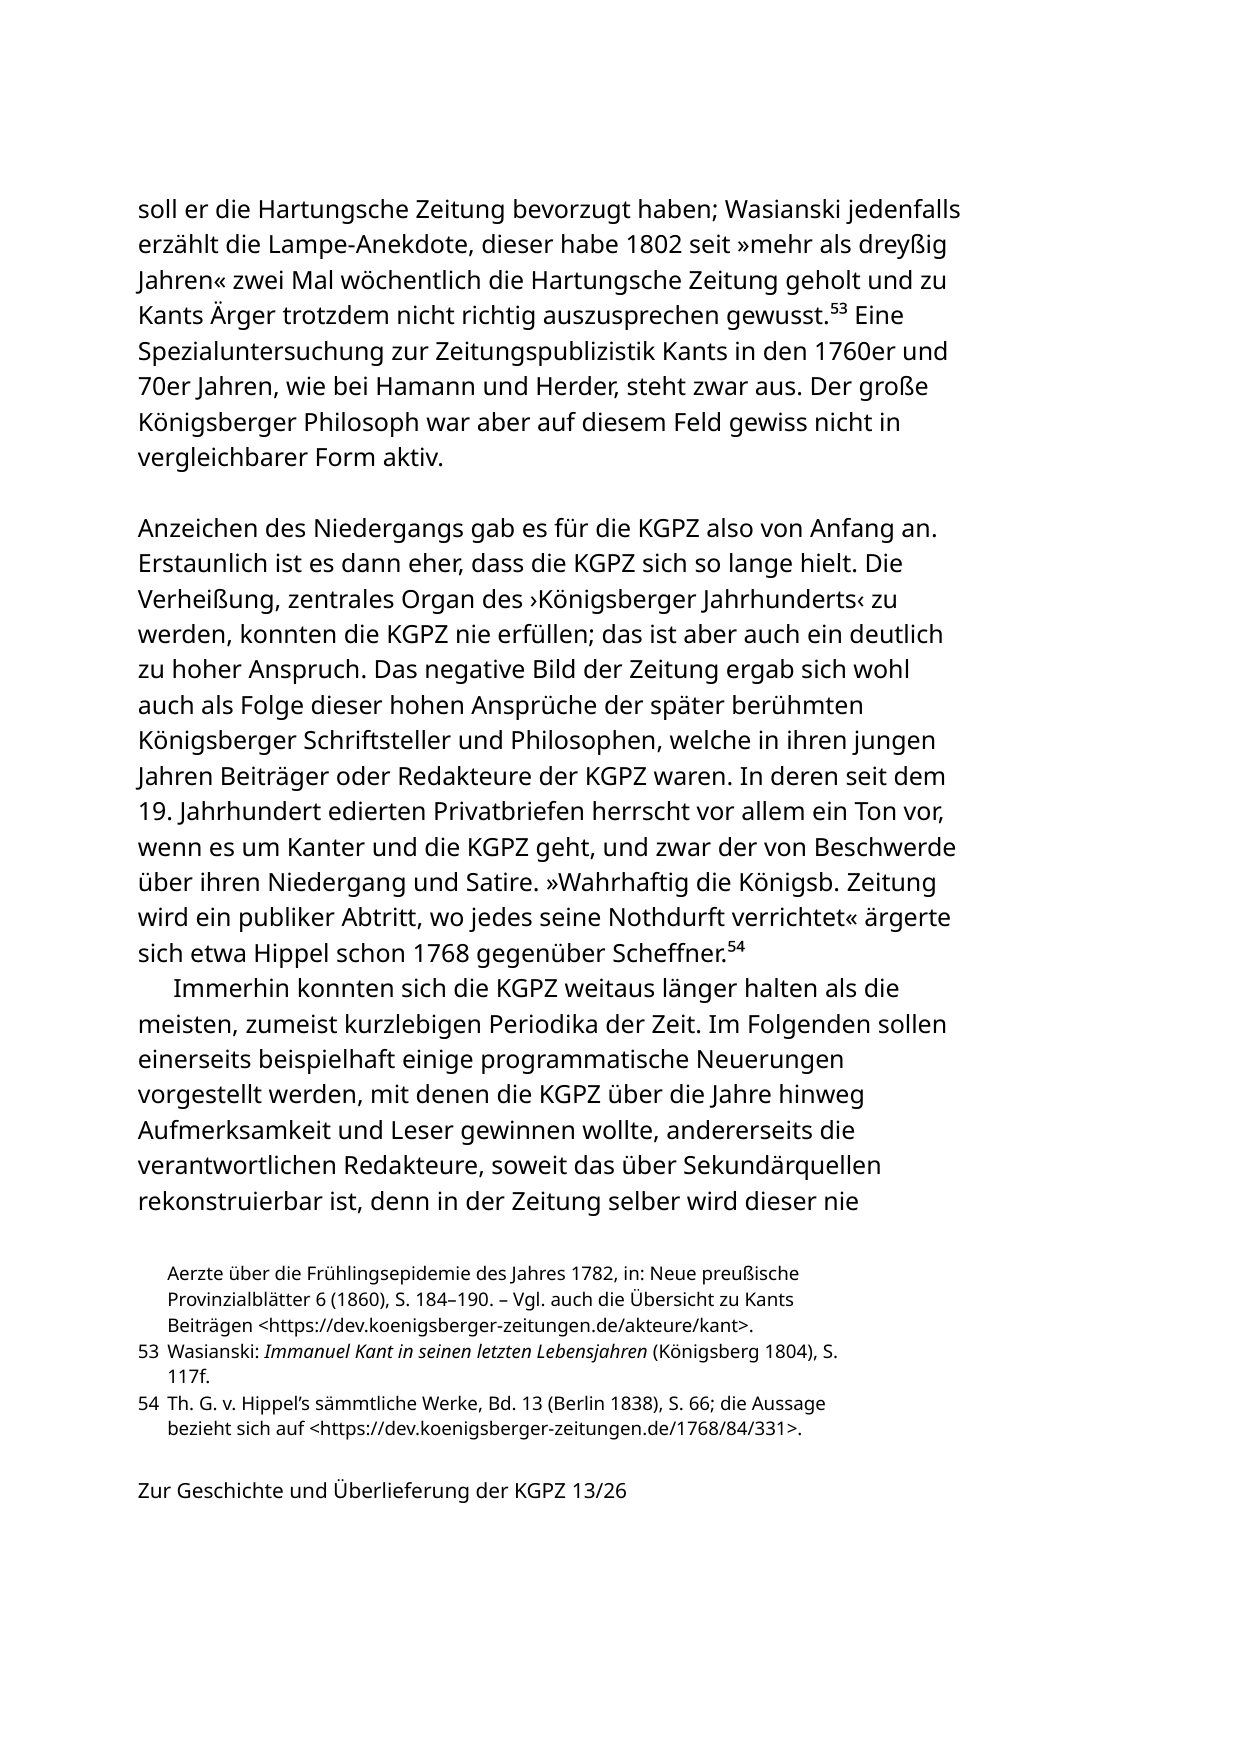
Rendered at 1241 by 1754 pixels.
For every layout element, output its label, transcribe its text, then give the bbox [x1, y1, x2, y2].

text soll er die Hartungsche Zeitung bevorzugt haben; Wasianski jedenfalls erzählt die Lampe-Anekdote, dieser habe 1802 seit »mehr als dreyßig Jahren« zwei Mal wöchentlich die Hartungsche Zeitung geholt und zu Kants Ärger trotzdem nicht richtig auszusprechen gewusst. Eine Spezialuntersuchung zur Zeitungspublizistik Kants in den 1760er und 70er Jahren, wie bei Hamann und Herder, steht zwar aus. Der große Königsberger Philosoph war aber auf diesem Feld gewiss nicht in vergleichbarer Form aktiv. [138, 190, 964, 473]
text Aerzte über die Frühlingsepidemie des Jahres 1782, in: Neue preußische Provinzialblätter 6 (1860), S. 184–190. – Vgl. auch die Übersicht zu Kants Beiträgen <https://dev.koenigsberger-zeitungen.de/akteure/kant>. [138, 1259, 846, 1337]
text Immerhin konnten sich die KGPZ weitaus länger halten als die meisten, zumeist kurzlebigen Periodika der Zeit. Im Folgenden sollen einerseits beispielhaft einige programmatische Neuerungen vorgestellt werden, mit denen die KGPZ über die Jahre hinweg Aufmerksamkeit und Leser gewinnen wollte, andererseits die verantwortlichen Redakteure, soweit das über Sekundärquellen rekonstruierbar ist, denn in der Zeitung selber wird dieser nie [138, 969, 964, 1217]
text Wasianski: Immanuel Kant in seinen letzten Lebensjahren (Königsberg 1804), S. 117f. [138, 1337, 846, 1389]
text Anzeichen des Niedergangs gab es für die KGPZ also von Anfang an. Erstaunlich ist es dann eher, dass die KGPZ sich so lange hielt. Die Verheißung, zentrales Organ des ›Königsberger Jahrhunderts‹ zu werden, konnten die KGPZ nie erfüllen; das ist aber auch ein deutlich zu hoher Anspruch. Das negative Bild der Zeitung ergab sich wohl auch als Folge dieser hohen Ansprüche der später berühmten Königsberger Schriftsteller und Philosophen, welche in ihren jungen Jahren Beiträger oder Redakteure der KGPZ waren. In deren seit dem 19. Jahrhundert edierten Privatbriefen herrscht vor allem ein Ton vor, wenn es um Kanter und die KGPZ geht, und zwar der von Beschwerde über ihren Niedergang und Satire. »Wahrhaftig die Königsb. Zeitung wird ein publiker Abtritt, wo jedes seine Nothdurft verrichtet« ärgerte sich etwa Hippel schon 1768 gegenüber Scheffner. [138, 509, 964, 969]
text Th. G. v. Hippel’s sämmtliche Werke, Bd. 13 (Berlin 1838), S. 66; die Aussage bezieht sich auf <https://dev.koenigsberger-zeitungen.de/1768/84/331>. [138, 1389, 846, 1441]
